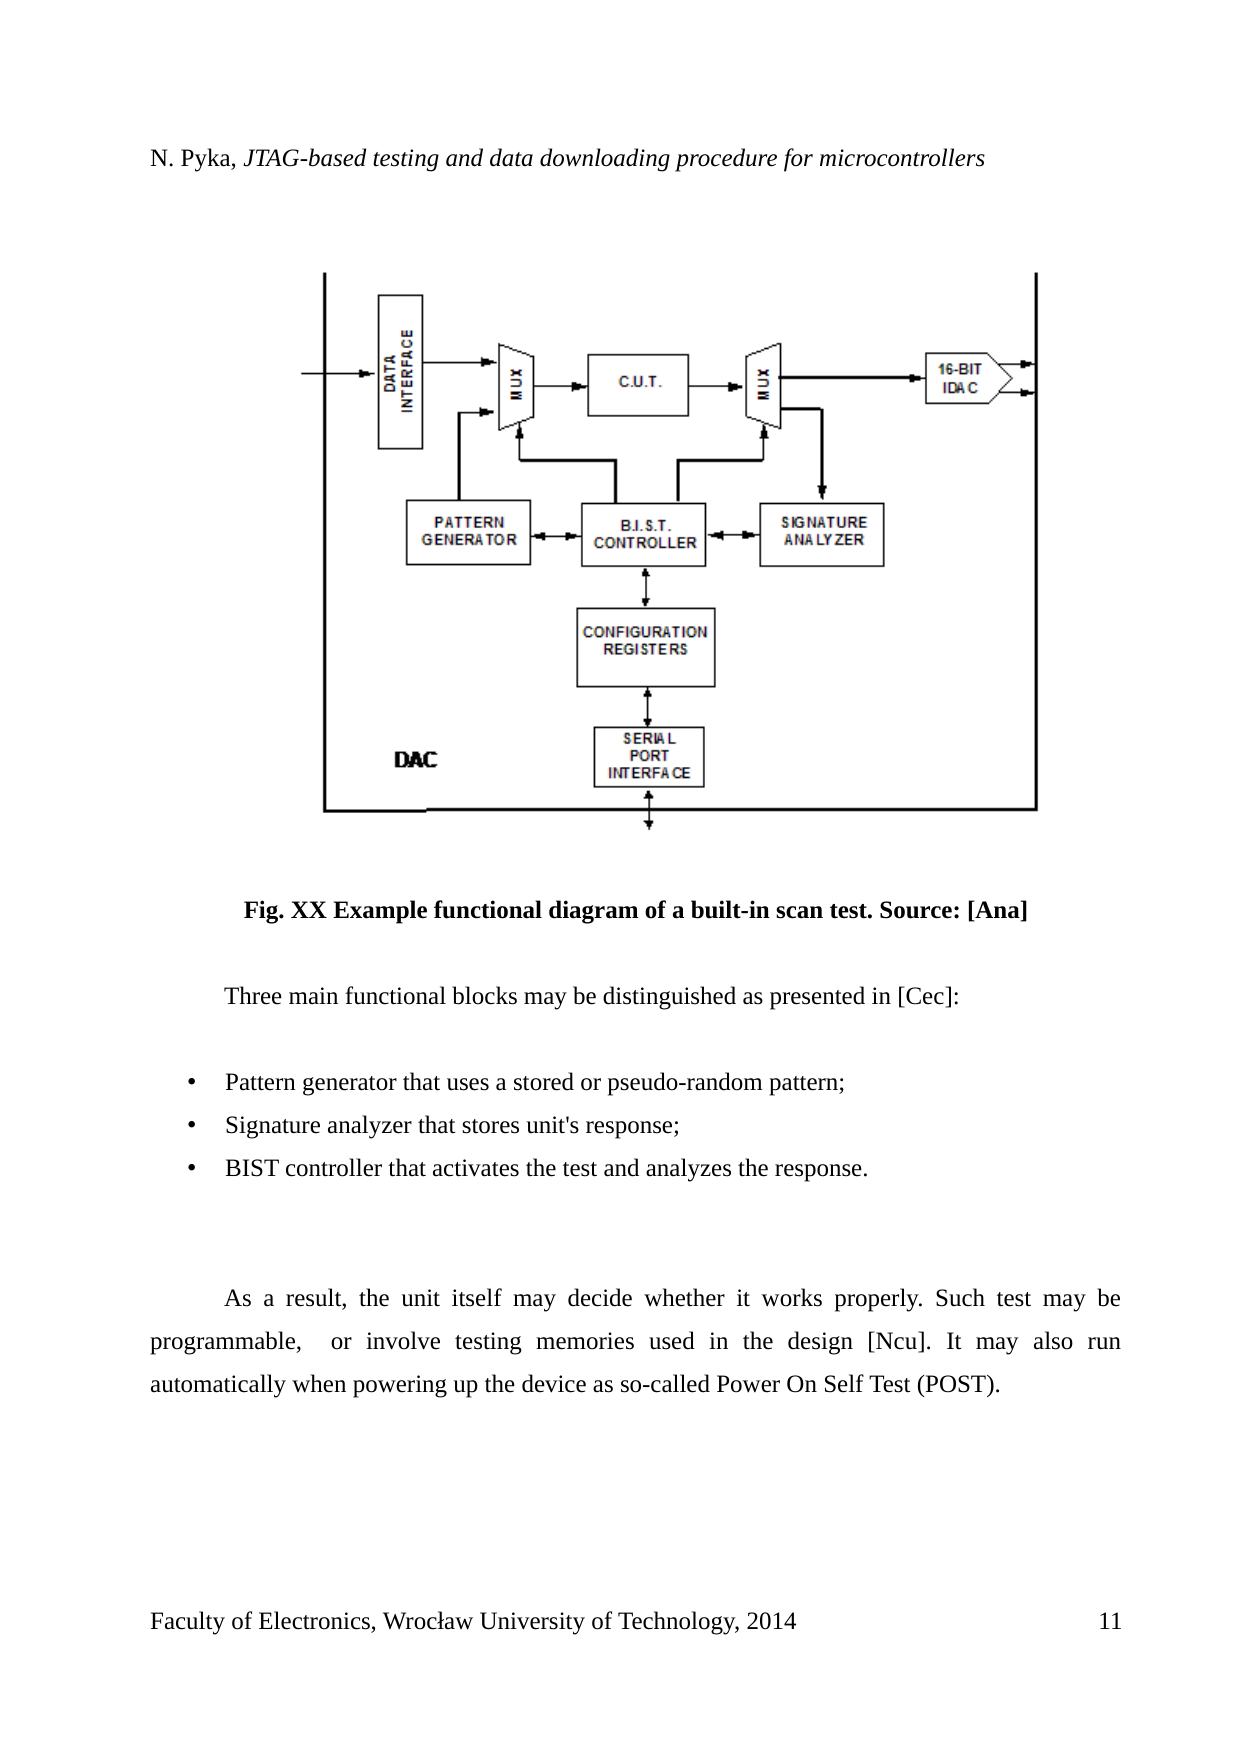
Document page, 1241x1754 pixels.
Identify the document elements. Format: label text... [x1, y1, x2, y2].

text As a result, the unit itself may decide whether it works properly. Such test may be programmable, or involve testing memories used in the design [Ncu]. It may also run automatically when powering up the device as so-called Power On Self Test (POST). [150, 1283, 1122, 1398]
text Fig. XX Example functional diagram of a built-in scan test. Source: [Ana] [150, 895, 1122, 923]
list Signature analyzer that stores unit's response; [187, 1110, 1122, 1139]
list Pattern generator that uses a stored or pseudo-random pattern; [187, 1067, 1122, 1096]
list BIST controller that activates the test and analyzes the response. [187, 1153, 1122, 1182]
text Three main functional blocks may be distinguished as presented in [Cec]: [150, 981, 1122, 1010]
picture [253, 240, 1085, 838]
